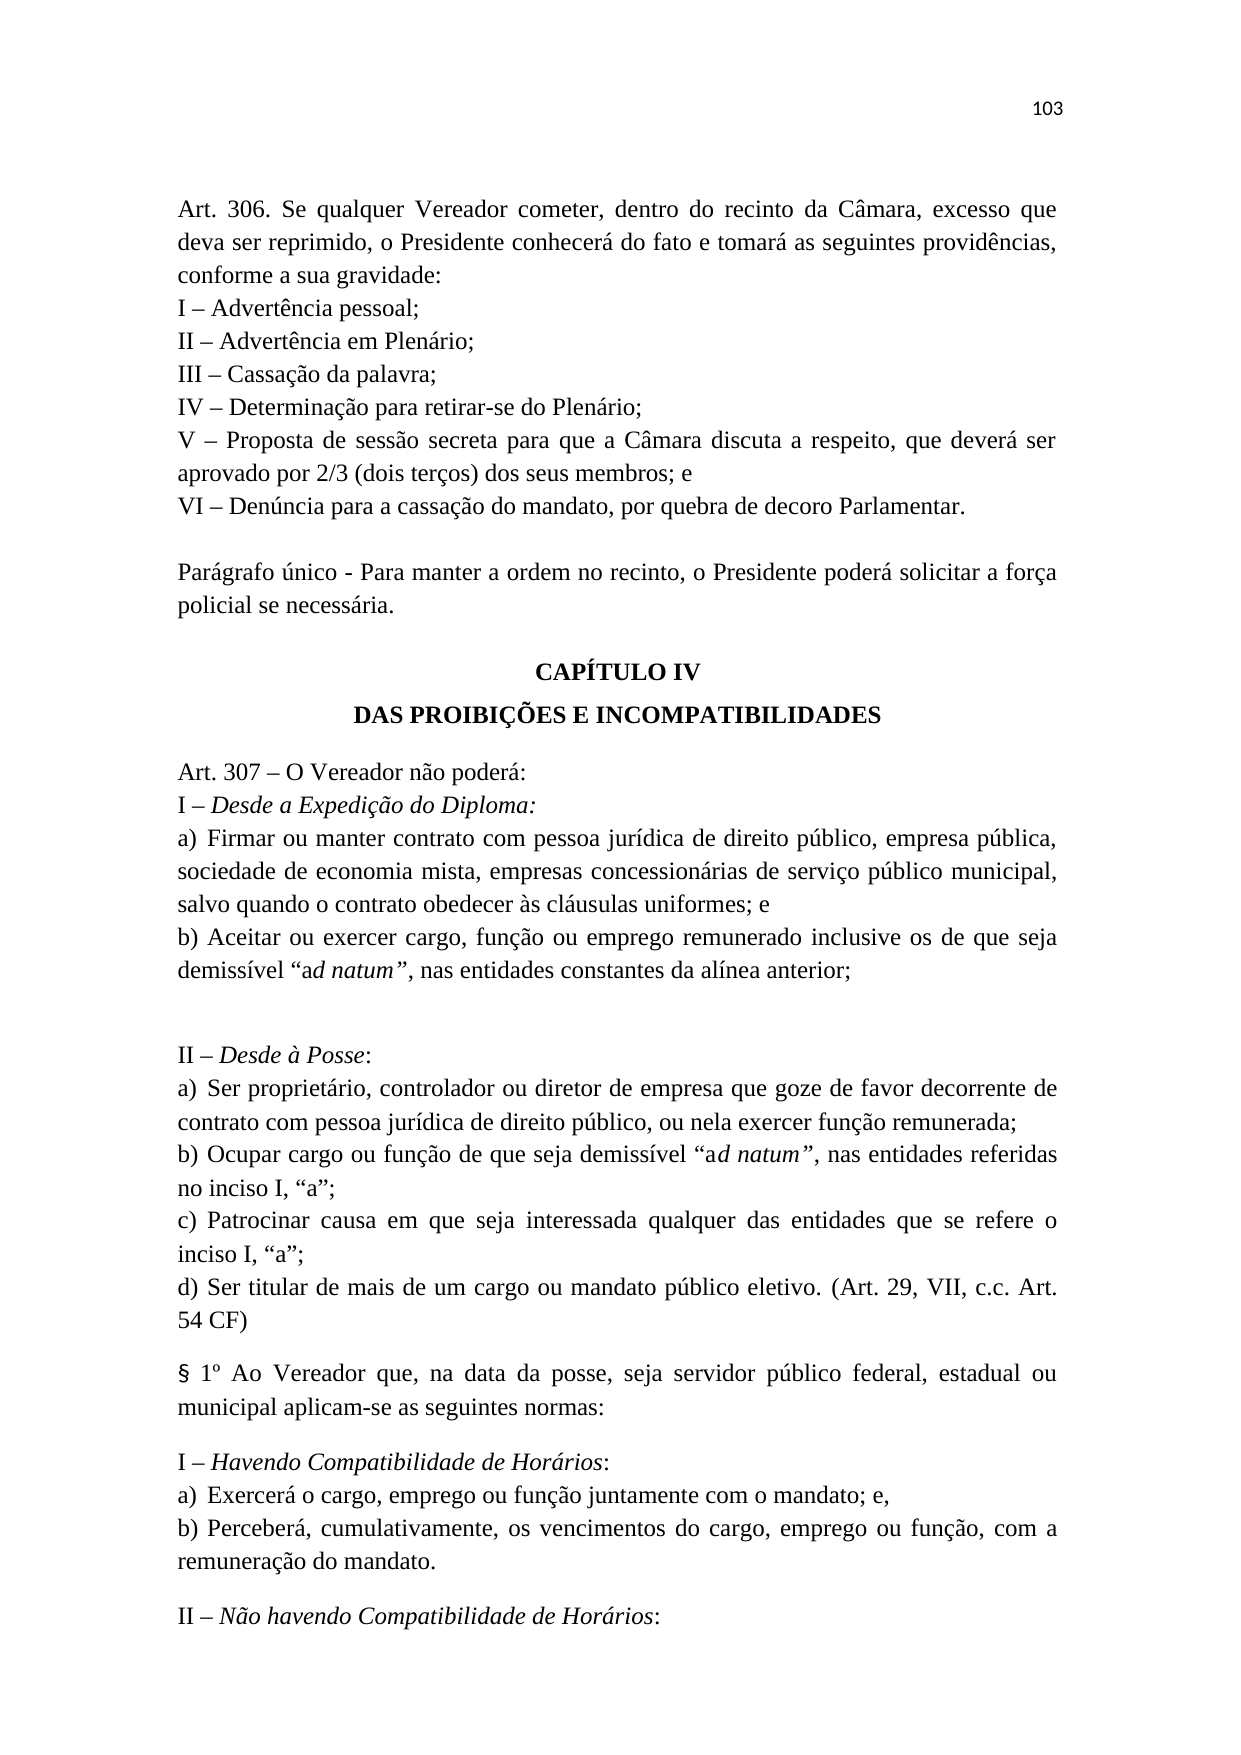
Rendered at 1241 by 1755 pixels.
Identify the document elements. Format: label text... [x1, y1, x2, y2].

list Firmar ou manter contrato com pessoa jurídica de direito público, empresa pública, sociedade de economia mista, empresas concessionárias de serviço público municipal, salvo quando o contrato obedecer às cláusulas uniformes; e [177, 823, 1058, 918]
list Aceitar ou exercer cargo, função ou emprego remunerado inclusive os de que seja demissível “ad natum”, nas entidades constantes da alínea anterior; [177, 922, 1058, 984]
text DAS PROIBIÇÕES E INCOMPATIBILIDADES [177, 700, 1058, 728]
list Patrocinar causa em que seja interessada qualquer das entidades que se refere o inciso I, “a”; [177, 1206, 1058, 1267]
list Perceberá, cumulativamente, os vencimentos do cargo, emprego ou função, com a remuneração do mandato. [177, 1513, 1058, 1574]
text V – Proposta de sessão secreta para que a Câmara discuta a respeito, que deverá ser aprovado por 2/3 (dois terços) dos seus membros; e [177, 425, 1058, 487]
text I – Desde a Expedição do Diploma: [177, 790, 1058, 819]
text I – Havendo Compatibilidade de Horários: [177, 1447, 1058, 1475]
text Art. 306. Se qualquer Vereador cometer, dentro do recinto da Câmara, excesso que deva ser reprimido, o Presidente conhecerá do fato e tomará as seguintes providências, conforme a sua gravidade: [177, 194, 1058, 289]
text II – Não havendo Compatibilidade de Horários: [177, 1601, 1058, 1629]
text § 1º Ao Vereador que, na data da posse, seja servidor público federal, estadual ou municipal aplicam-se as seguintes normas: [177, 1357, 1058, 1420]
list Ser proprietário, controlador ou diretor de empresa que goze de favor decorrente de contrato com pessoa jurídica de direito público, ou nela exercer função remunerada; [177, 1073, 1058, 1135]
text Parágrafo único - Para manter a ordem no recinto, o Presidente poderá solicitar a força policial se necessária. [177, 557, 1058, 619]
list Exercerá o cargo, emprego ou função juntamente com o mandato; e, [177, 1480, 1058, 1508]
text II – Advertência em Plenário; [177, 326, 1058, 355]
text VI – Denúncia para a cassação do mandato, por quebra de decoro Parlamentar. [177, 491, 1058, 520]
text I – Advertência pessoal; [177, 293, 1058, 322]
text Art. 307 – O Vereador não poderá: [177, 757, 1058, 786]
list Ocupar cargo ou função de que seja demissível “ad natum”, nas entidades referidas no inciso I, “a”; [177, 1139, 1058, 1201]
text CAPÍTULO IV [177, 657, 1058, 685]
text IV – Determinação para retirar-se do Plenário; [177, 392, 1058, 421]
list Ser titular de mais de um cargo ou mandato público eletivo. (Art. 29, VII, c.c. Art. 54 CF) [177, 1272, 1058, 1333]
text III – Cassação da palavra; [177, 359, 1058, 388]
text II – Desde à Posse: [177, 1041, 1058, 1069]
